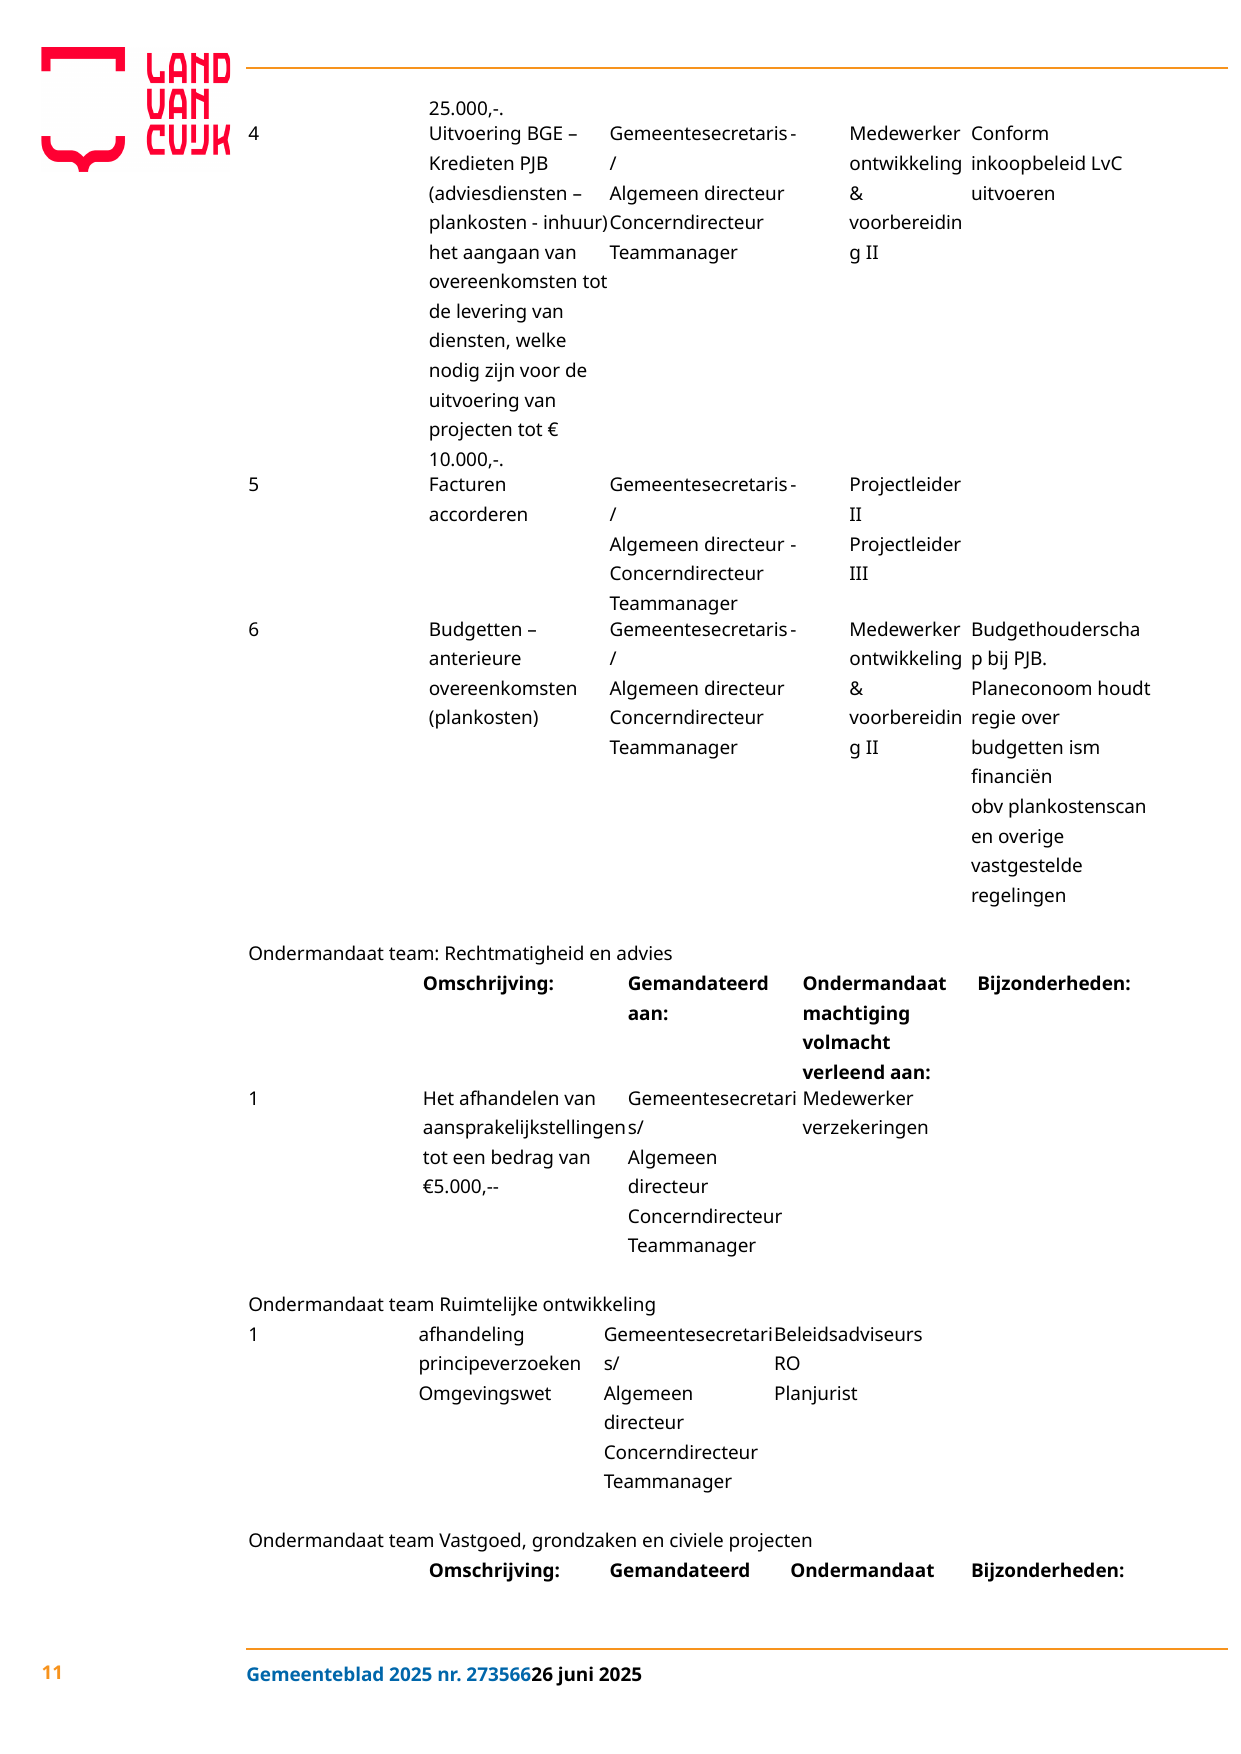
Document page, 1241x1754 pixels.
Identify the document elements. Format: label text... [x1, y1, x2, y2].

table_header 1 [248, 1321, 418, 1494]
table_header Ondermandaat machtiging volmacht verleend aan: [802, 970, 977, 1085]
table_cell [790, 95, 971, 121]
table_header Omschrijving: [429, 1557, 609, 1583]
table_cell [971, 95, 1152, 121]
table_cell Medewerker ontwikkeling & voorbereiding II [790, 616, 971, 908]
table_cell 1 [248, 1085, 423, 1258]
table_header Bijzonderheden: [977, 970, 1152, 1085]
table_cell Gemeentesecretaris/ Algemeen directeur Concerndirecteur Teammanager [628, 1085, 802, 1258]
text Ondermandaat team: Rechtmatigheid en advies [248, 941, 1152, 966]
table_cell [248, 95, 429, 121]
table_cell Budgethouderschap bij PJB. Planeconoom houdt regie over budgetten ism financiën obv plankostenscan en overige vastgestelde regelingen [971, 616, 1152, 908]
table_header Ondermandaat [790, 1557, 971, 1583]
table_cell 5 [248, 472, 429, 616]
table_cell Gemeentesecretaris/ Algemeen directeur Concerndirecteur Teammanager [609, 121, 790, 472]
table_cell Budgetten – anterieure overeenkomsten (plankosten) [429, 616, 609, 908]
table_cell Gemeentesecretaris/ Algemeen directeur Concerndirecteur Teammanager [609, 472, 790, 616]
table_cell 4 [248, 121, 429, 472]
table_cell 25.000,-. [429, 95, 609, 121]
table_header Gemandateerd [609, 1557, 790, 1583]
table_cell Medewerker verzekeringen [802, 1085, 977, 1258]
table_cell Het afhandelen van aansprakelijkstellingen tot een bedrag van €5.000,-- [423, 1085, 628, 1258]
text Ondermandaat team Vastgoed, grondzaken en civiele projecten [248, 1527, 1152, 1553]
table_cell Gemeentesecretaris/ Algemeen directeur Concerndirecteur Teammanager [609, 616, 790, 908]
table_cell Medewerker ontwikkeling & voorbereiding II [790, 121, 971, 472]
table_header Gemeentesecretaris/ Algemeen directeur Concerndirecteur Teammanager [604, 1321, 774, 1494]
table_cell Facturen accorderen [429, 472, 609, 616]
table_cell [977, 1085, 1152, 1258]
table_cell [971, 472, 1152, 616]
table_cell Projectleider II Projectleider III [790, 472, 971, 616]
table_header [944, 1321, 1152, 1494]
table_cell [609, 95, 790, 121]
table_cell Conform inkoopbeleid LvC uitvoeren [971, 121, 1152, 472]
table_header Beleidsadviseurs RO Planjurist [774, 1321, 944, 1494]
picture [41, 47, 231, 172]
table_header Gemandateerd aan: [628, 970, 802, 1085]
table_header Bijzonderheden: [971, 1557, 1152, 1583]
table_header afhandeling principeverzoeken Omgevingswet [418, 1321, 603, 1494]
table_header [248, 970, 423, 1085]
table_cell Uitvoering BGE – Kredieten PJB (adviesdiensten – plankosten - inhuur) het aangaan van overeenkomsten tot de levering van diensten, welke nodig zijn voor de uitvoering van projecten tot € 10.000,-. [429, 121, 609, 472]
text Ondermandaat team Ruimtelijke ontwikkeling [248, 1291, 1152, 1317]
table_cell 6 [248, 616, 429, 908]
table_header Omschrijving: [423, 970, 628, 1085]
table_header [248, 1557, 429, 1583]
